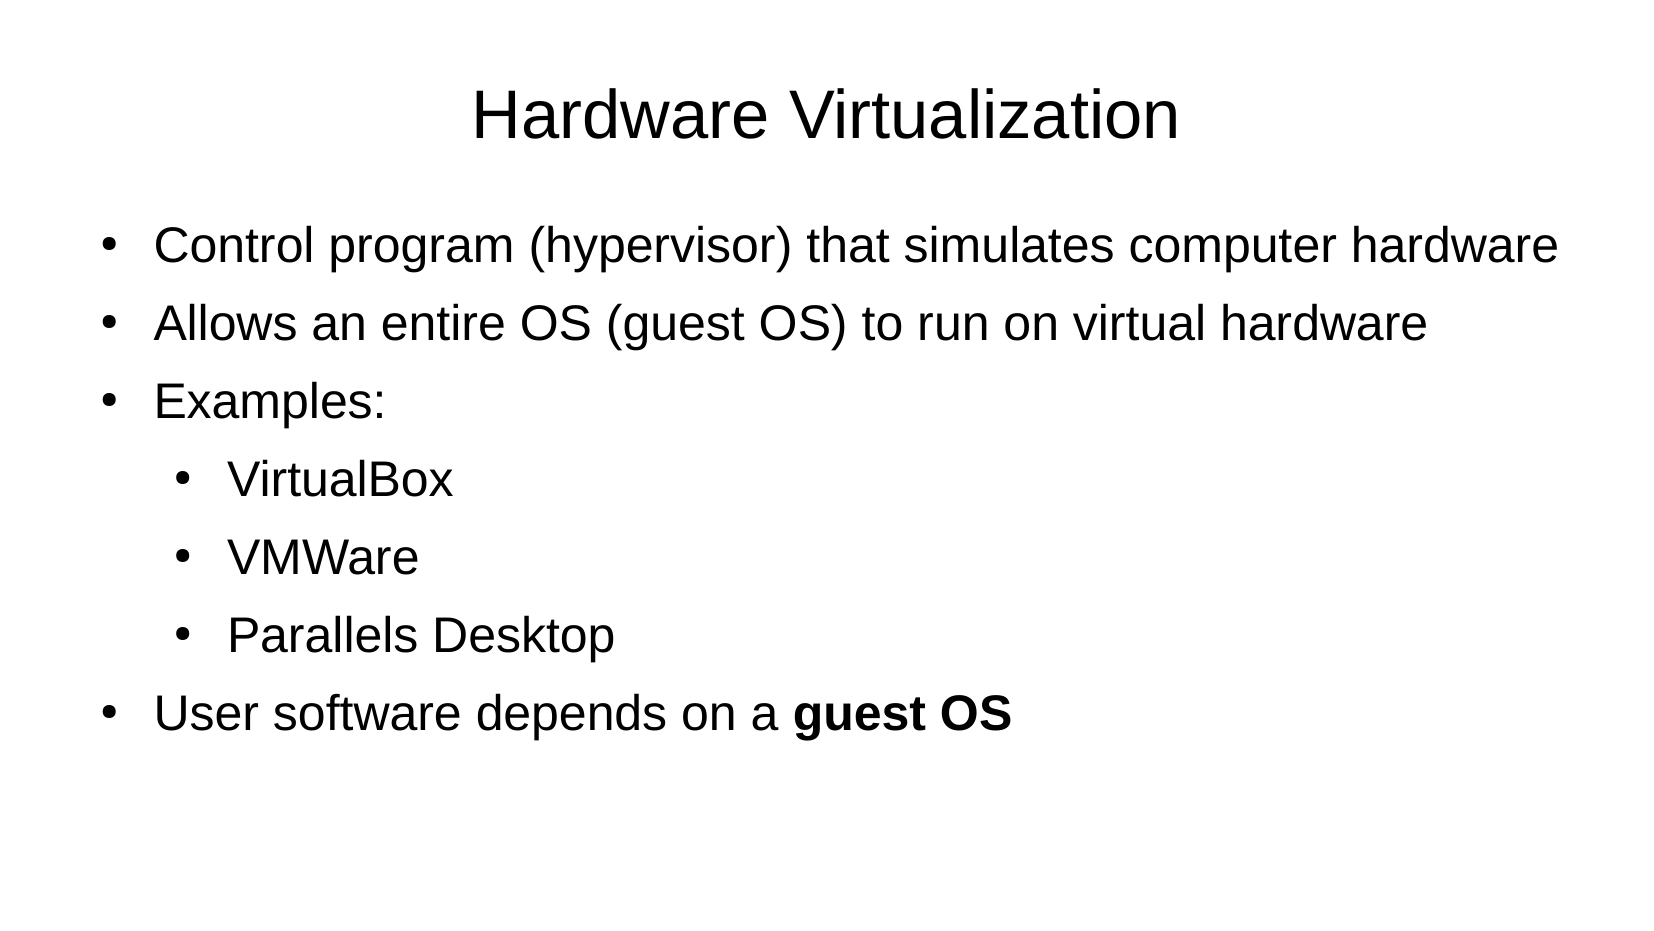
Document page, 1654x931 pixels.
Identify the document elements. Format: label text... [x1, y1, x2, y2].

title Hardware Virtualization [82, 37, 1571, 193]
list Control program (hypervisor) that simulates computer hardware Allows an entire OS (guest OS) to run on virtual hardware Examples: VirtualBox VMWare Parallels Desktop User software depends on a guest OS [82, 217, 1571, 758]
